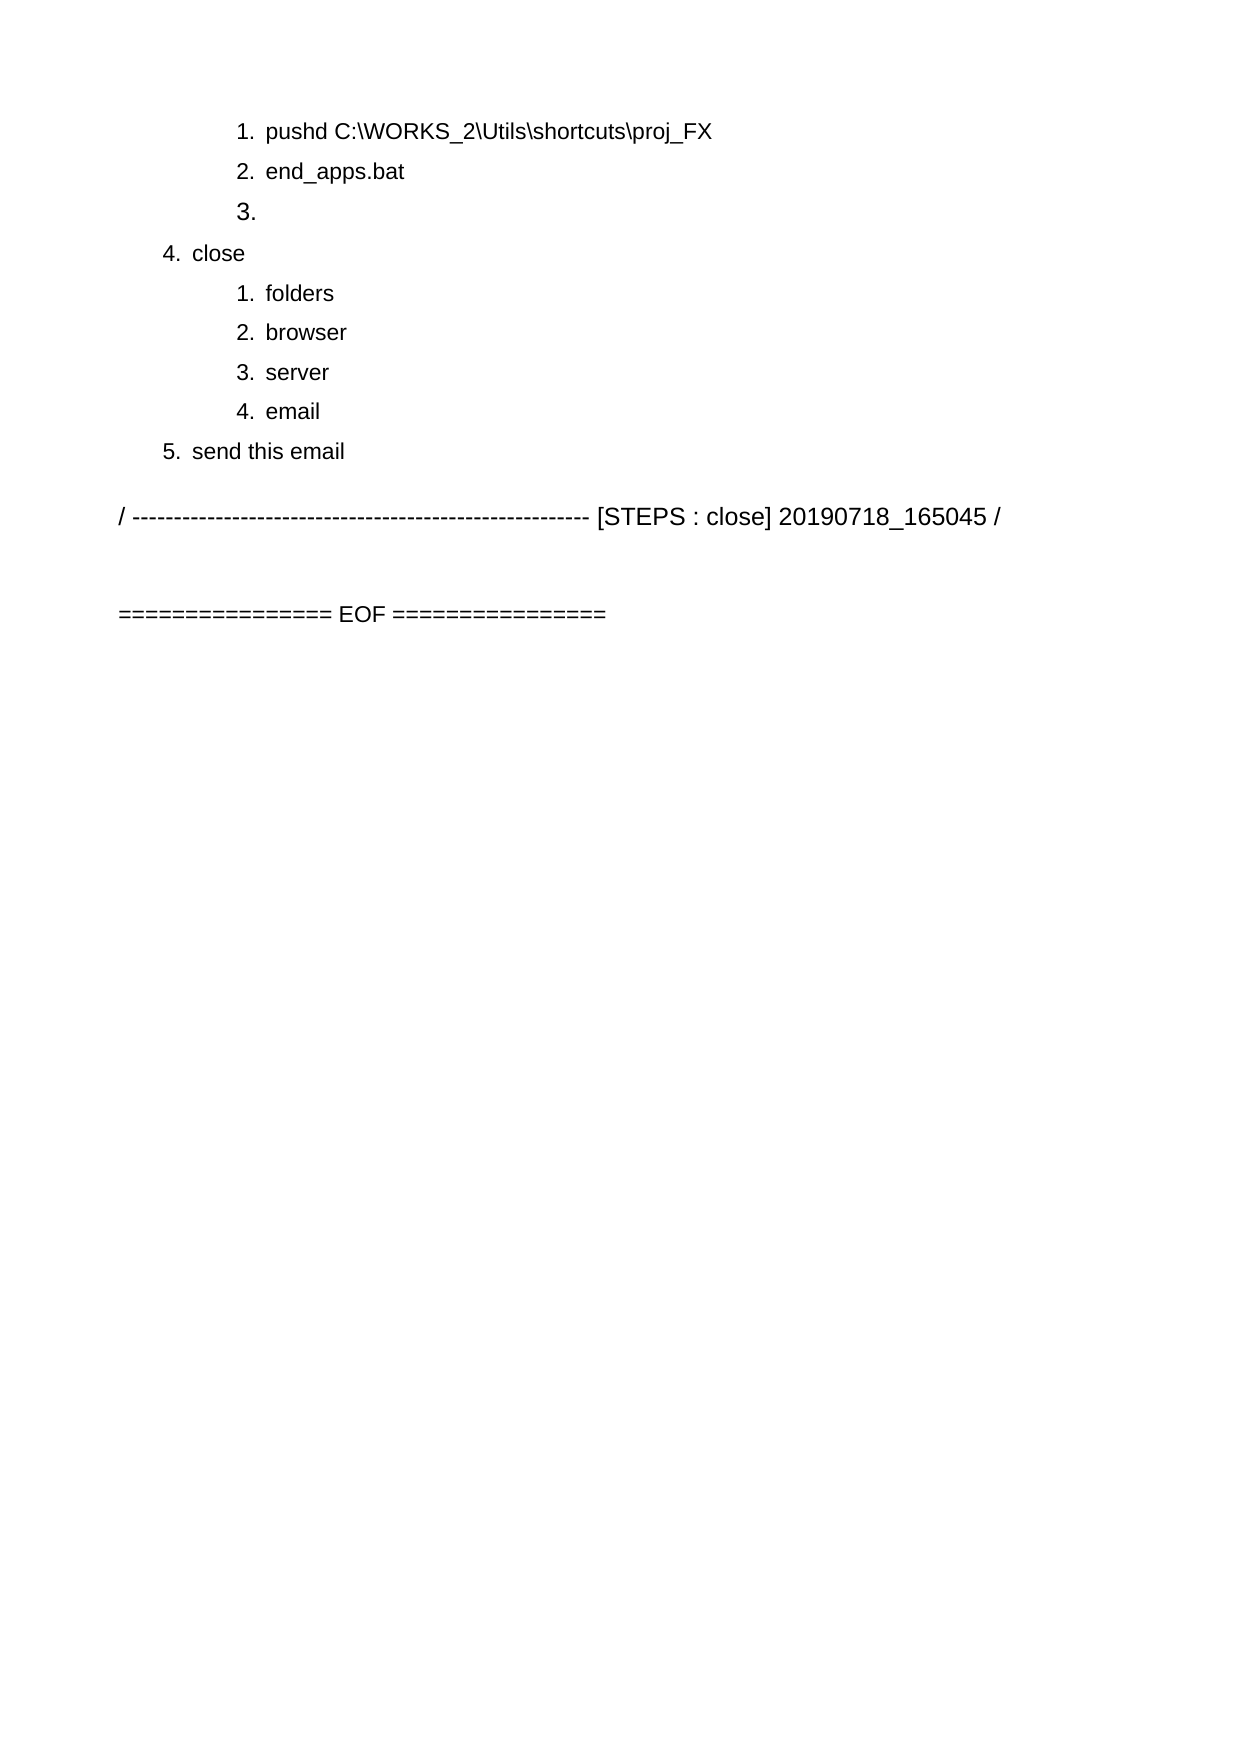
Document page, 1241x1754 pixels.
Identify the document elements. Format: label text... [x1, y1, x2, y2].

list end_apps.bat [236, 158, 1122, 184]
list server [236, 359, 1122, 385]
list browser [236, 319, 1122, 346]
text / ------------------------------------------------------- [STEPS : close] 20190718_165045 / [118, 502, 1122, 531]
text ================ EOF ================ [118, 601, 1122, 627]
list close [162, 240, 1122, 267]
list email [236, 398, 1122, 424]
list pushd C:\WORKS_2\Utils\shortcuts\proj_FX [236, 118, 1122, 144]
list send this email [162, 438, 1122, 464]
list folders [236, 280, 1122, 306]
